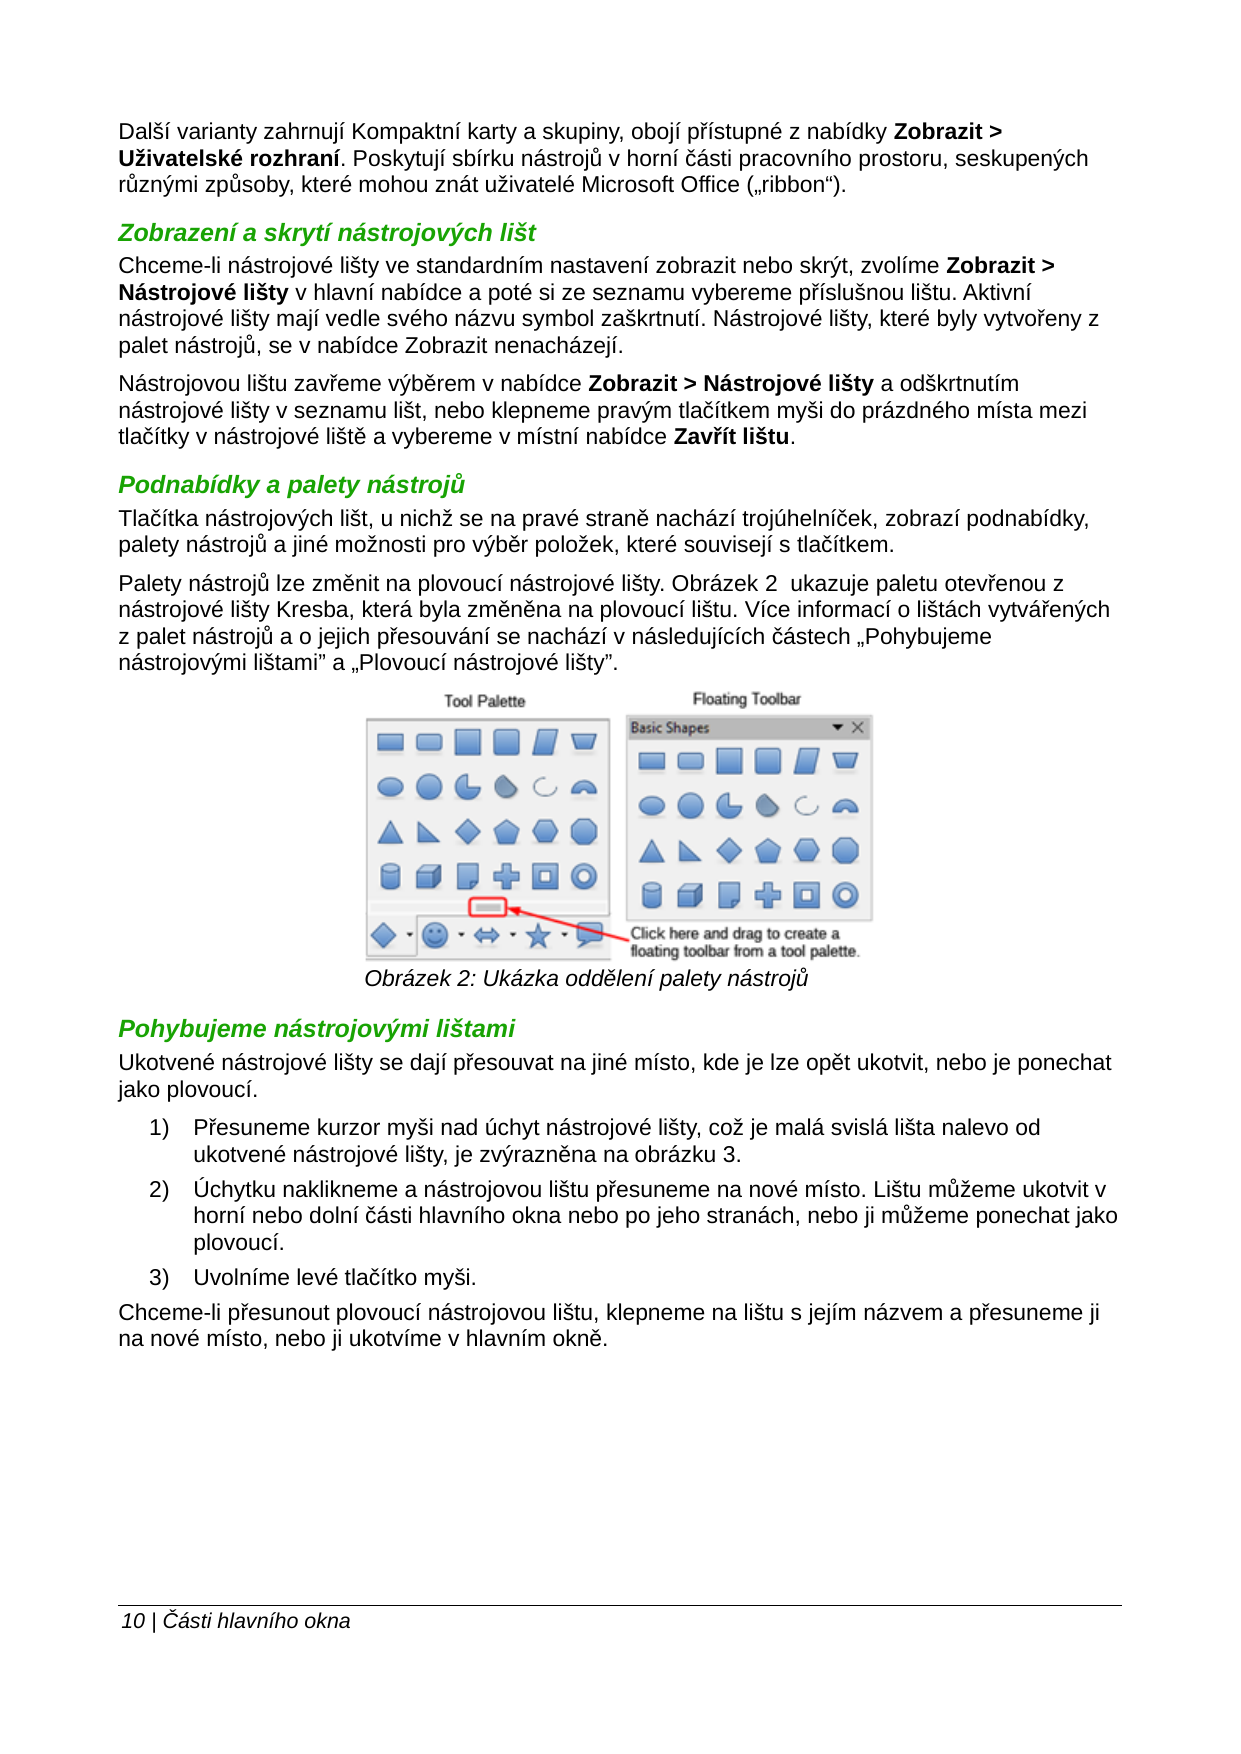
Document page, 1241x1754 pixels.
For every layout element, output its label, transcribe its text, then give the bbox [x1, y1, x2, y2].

text Nástrojovou lištu zavřeme výběrem v nabídce Zobrazit > Nástrojové lišty a odškrtnutím nástrojové lišty v seznamu lišt, nebo klepneme pravým tlačítkem myši do prázdného místa mezi tlačítky v nástrojové liště a vybereme v místní nabídce Zavřít lištu. [118, 370, 1122, 449]
list Přesuneme kurzor myši nad úchyt nástrojové lišty, což je malá svislá lišta nalevo od ukotvené nástrojové lišty, je zvýrazněna na obrázku 3. [169, 1114, 1122, 1167]
subtitle Zobrazení a skrytí nástrojových lišt [118, 218, 1122, 247]
text Tlačítka nástrojových lišt, u nichž se na pravé straně nachází trojúhelníček, zobrazí podnabídky, palety nástrojů a jiné možnosti pro výběr položek, které souvisejí s tlačítkem. [118, 505, 1122, 557]
text Chceme-li nástrojové lišty ve standardním nastavení zobrazit nebo skrýt, zvolíme Zobrazit > Nástrojové lišty v hlavní nabídce a poté si ze seznamu vybereme příslušnou lištu. Aktivní nástrojové lišty mají vedle svého názvu symbol zaškrtnutí. Nástrojové lišty, které byly vytvořeny z palet nástrojů, se v nabídce Zobrazit nenacházejí. [118, 252, 1122, 358]
list Úchytku naklikneme a nástrojovou lištu přesuneme na nové místo. Lištu můžeme ukotvit v horní nebo dolní části hlavního okna nebo po jeho stranách, nebo ji můžeme ponechat jako plovoucí. [169, 1176, 1122, 1255]
text Chceme-li přesunout plovoucí nástrojovou lištu, klepneme na lištu s jejím názvem a přesuneme ji na nové místo, nebo ji ukotvíme v hlavním okně. [118, 1299, 1122, 1352]
text Obrázek 2: Ukázka oddělení palety nástrojů [364, 962, 876, 991]
text Další varianty zahrnují Kompaktní karty a skupiny, obojí přístupné z nabídky Zobrazit > Uživatelské rozhraní. Poskytují sbírku nástrojů v horní části pracovního prostoru, seskupených různými způsoby, které mohou znát uživatelé Microsoft Office („ribbon“). [118, 118, 1122, 197]
picture [365, 687, 875, 965]
subtitle Podnabídky a palety nástrojů [118, 470, 1122, 499]
subtitle Pohybujeme nástrojovými lištami [118, 1014, 1122, 1043]
list Uvolníme levé tlačítko myši. [169, 1264, 1122, 1290]
text Palety nástrojů lze změnit na plovoucí nástrojové lišty. Obrázek 2 ukazuje paletu otevřenou z nástrojové lišty Kresba, která byla změněna na plovoucí lištu. Více informací o lištách vytvářených z palet nástrojů a o jejich přesouvání se nachází v následujících částech „Přesouvání nástrojových lišt” a „Plovoucí nástrojové lišty”. [118, 570, 1122, 675]
text Ukotvené nástrojové lišty se dají přesouvat na jiné místo, kde je lze opět ukotvit, nebo je ponechat jako plovoucí. [118, 1049, 1122, 1102]
